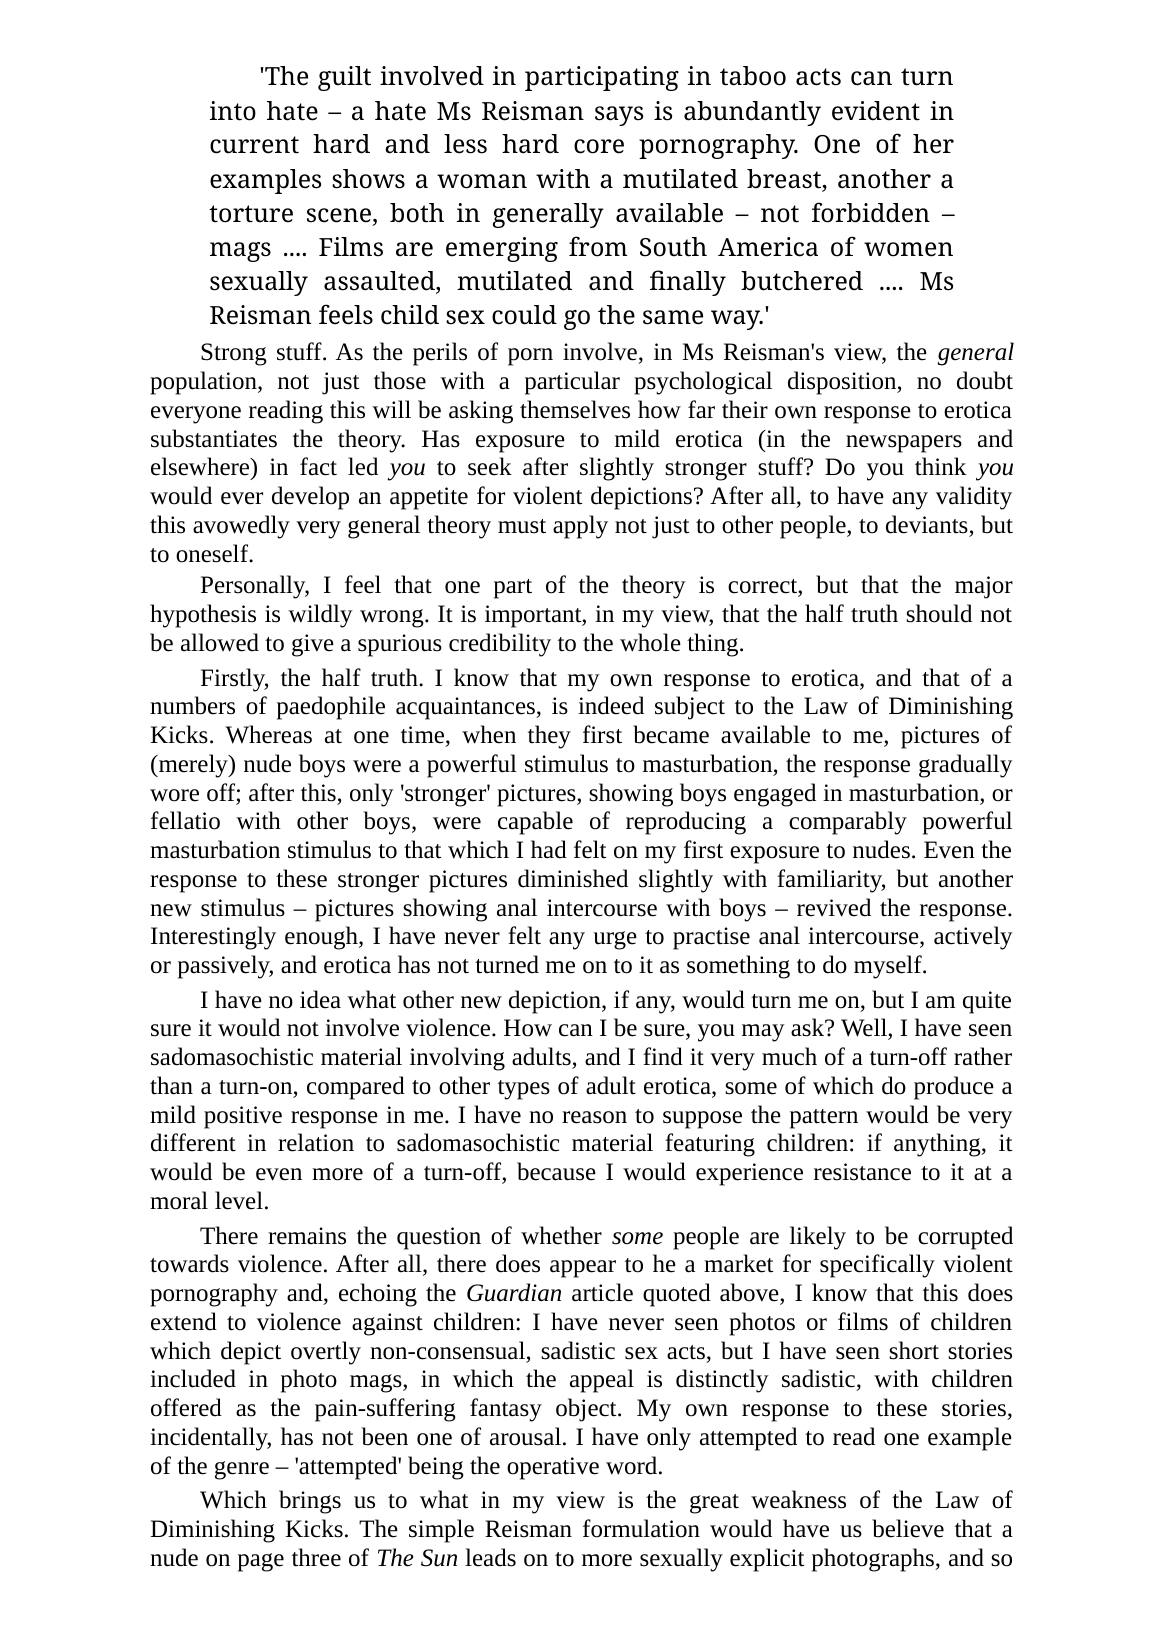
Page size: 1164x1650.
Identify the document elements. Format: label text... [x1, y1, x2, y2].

text I have no idea what other new depiction, if any, would turn me on, but I am quite sure it would not involve violence. How can I be sure, you may ask? Well, I have seen sadomasochistic material involving adults, and I find it very much of a turn-off rather than a turn-on, compared to other types of adult erotica, some of which do produce a mild positive response in me. I have no reason to suppose the pattern would be very different in relation to sadomasochistic material featuring children: if anything, it would be even more of a turn-off, because I would experience resistance to it at a moral level. [150, 985, 1014, 1215]
text Personally, I feel that one part of the theory is correct, but that the major hypothesis is wildly wrong. It is important, in my view, that the half truth should not be allowed to give a spurious credibility to the whole thing. [150, 570, 1014, 657]
text Firstly, the half truth. I know that my own response to erotica, and that of a numbers of paedophile acquaintances, is indeed subject to the Law of Diminishing Kicks. Whereas at one time, when they first became available to me, pictures of (merely) nude boys were a powerful stimulus to masturbation, the response gradually wore off; after this, only 'stronger' pictures, showing boys engaged in masturbation, or fellatio with other boys, were capable of reproducing a comparably powerful masturbation stimulus to that which I had felt on my first exposure to nudes. Even the response to these stronger pictures diminished slightly with familiarity, but another new stimulus – pictures showing anal intercourse with boys – revived the response. Interestingly enough, I have never felt any urge to practise anal intercourse, actively or passively, and erotica has not turned me on to it as something to do myself. [150, 663, 1014, 979]
text There remains the question of whether some people are likely to be corrupted towards violence. After all, there does appear to he a market for specifically violent pornography and, echoing the Guardian article quoted above, I know that this does extend to violence against children: I have never seen photos or films of children which depict overtly non-consensual, sadistic sex acts, but I have seen short stories included in photo mags, in which the appeal is distinctly sadistic, with children offered as the pain-suffering fantasy object. My own response to these stories, incidentally, has not been one of arousal. I have only attempted to read one example of the genre – 'attempted' being the operative word. [150, 1221, 1014, 1479]
text 'The guilt involved in participating in taboo acts can turn into hate – a hate Ms Reisman says is abundantly evident in current hard and less hard core pornography. One of her examples shows a woman with a mutilated breast, another a torture scene, both in generally available – not forbidden – mags .... Films are emerging from South America of women sexually assaulted, mutilated and finally butchered .... Ms Reisman feels child sex could go the same way.' [209, 59, 955, 332]
text Which brings us to what in my view is the great weakness of the Law of Diminishing Kicks. The simple Reisman formulation would have us believe that a nude on page three of The Sun leads on to more sexually explicit photographs, and so [150, 1485, 1014, 1572]
text Strong stuff. As the perils of porn involve, in Ms Reisman's view, the general population, not just those with a particular psychological disposition, no doubt everyone reading this will be asking themselves how far their own response to erotica substantiates the theory. Has exposure to mild erotica (in the newspapers and elsewhere) in fact led you to seek after slightly stronger stuff? Do you think you would ever develop an appetite for violent depictions? After all, to have any validity this avowedly very general theory must apply not just to other people, to deviants, but to oneself. [150, 337, 1014, 567]
